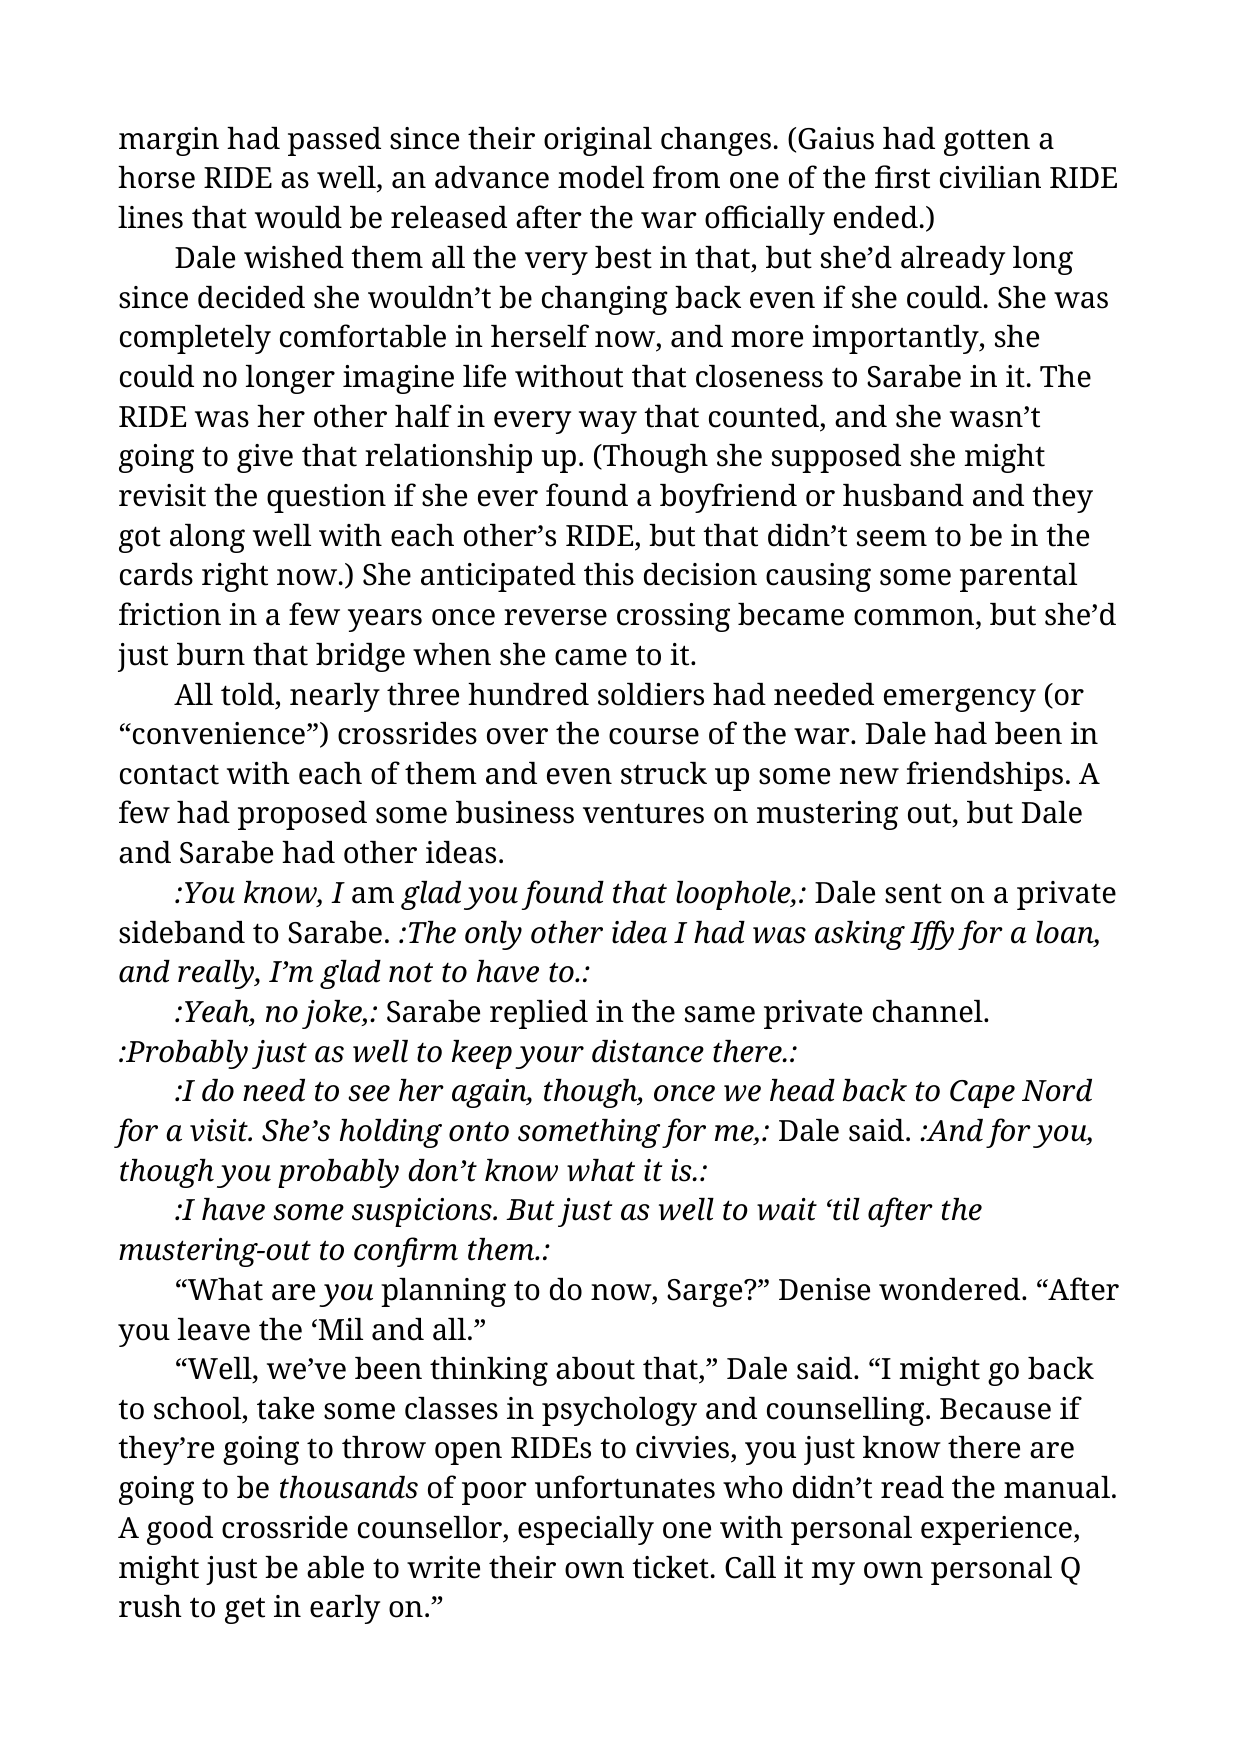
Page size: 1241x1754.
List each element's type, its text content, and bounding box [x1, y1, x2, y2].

text “Well, we’ve been thinking about that,” Dale said. “I might go back to school, take some classes in psychology and counselling. Because if they’re going to throw open RIDEs to civvies, you just know there are going to be thousands of poor unfortunates who didn’t read the manual. A good crossride counsellor, especially one with personal experience, might just be able to write their own ticket. Call it my own personal Q rush to get in early on.” [118, 1348, 1122, 1626]
text margin had passed since their original changes. (Gaius had gotten a horse RIDE as well, an advance model from one of the first civilian RIDE lines that would be released after the war officially ended.) [118, 118, 1122, 237]
text :You know, I am glad you found that loophole,: Dale sent on a private sideband to Sarabe. :The only other idea I had was asking Iffy for a loan, and really, I’m glad not to have to.: [118, 872, 1122, 991]
text Dale wished them all the very best in that, but she’d already long since decided she wouldn’t be changing back even if she could. She was completely comfortable in herself now, and more importantly, she could no longer imagine life without that closeness to Sarabe in it. The RIDE was her other half in every way that counted, and she wasn’t going to give that relationship up. (Though she supposed she might revisit the question if she ever found a boyfriend or husband and they got along well with each other’s RIDE, but that didn’t seem to be in the cards right now.) She anticipated this decision causing some parental friction in a few years once reverse crossing became common, but she’d just burn that bridge when she came to it. [118, 237, 1122, 674]
text :Yeah, no joke,: Sarabe replied in the same private channel. :Probably just as well to keep your distance there.: [118, 991, 1122, 1071]
text “What are you planning to do now, Sarge?” Denise wondered. “After you leave the ‘Mil and all.” [118, 1269, 1122, 1348]
text :I have some suspicions. But just as well to wait ‘til after the mustering-out to confirm them.: [118, 1190, 1122, 1269]
text :I do need to see her again, though, once we head back to Cape Nord for a visit. She’s holding onto something for me,: Dale said. :And for you, though you probably don’t know what it is.: [118, 1071, 1122, 1190]
text All told, nearly three hundred soldiers had needed emergency (or “convenience”) crossrides over the course of the war. Dale had been in contact with each of them and even struck up some new friendships. A few had proposed some business ventures on mustering out, but Dale and Sarabe had other ideas. [118, 674, 1122, 872]
